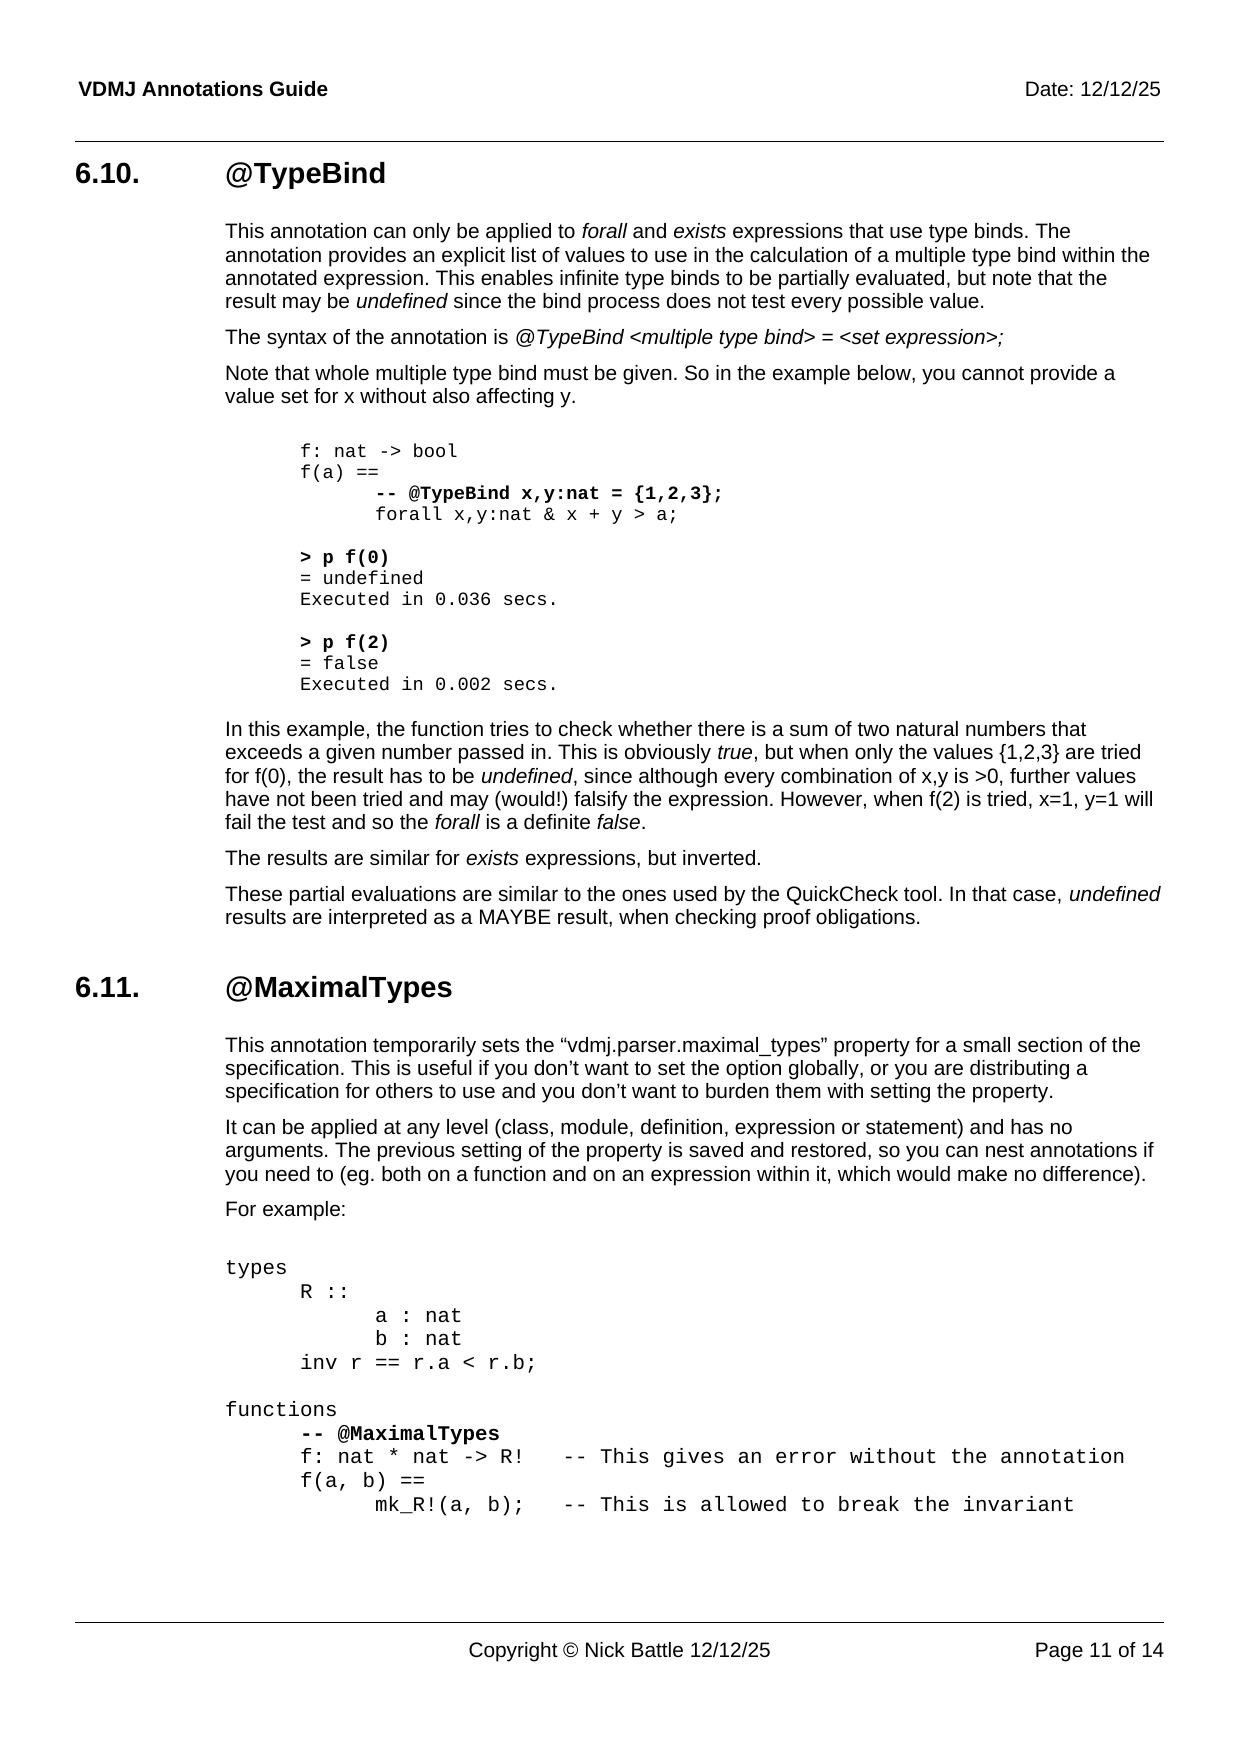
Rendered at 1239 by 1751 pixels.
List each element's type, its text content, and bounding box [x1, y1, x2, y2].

text > p f(2) [300, 633, 1164, 654]
text In this example, the function tries to check whether there is a sum of two natural numbers that exceeds a given number passed in. This is obviously true, but when only the values {1,2,3} are tried for f(0), the result has to be undefined, since although every combination of x,y is >0, further values have not been tried and may (would!) falsify the expression. However, when f(2) is tried, x=1, y=1 will fail the test and so the forall is a definite false. [225, 718, 1164, 834]
text mk_R!(a, b); -- This is allowed to break the invariant [225, 1494, 1164, 1517]
text This annotation can only be applied to forall and exists expressions that use type binds. The annotation provides an explicit list of values to use in the calculation of a multiple type bind within the annotated expression. This enables infinite type binds to be partially evaluated, but note that the result may be undefined since the bind process does not test every possible value. [225, 220, 1164, 313]
text inv r == r.a < r.b; [225, 1352, 1164, 1376]
text It can be applied at any level (class, module, definition, expression or statement) and has no arguments. The previous setting of the property is saved and restored, so you can nest annotations if you need to (eg. both on a function and on an expression within it, which would make no difference). [225, 1116, 1164, 1186]
text -- @MaximalTypes [225, 1423, 1164, 1447]
text The syntax of the annotation is @TypeBind <multiple type bind> = <set expression>; [225, 326, 1164, 349]
text f: nat * nat -> R! -- This gives an error without the annotation [225, 1447, 1164, 1470]
subtitle @TypeBind [75, 157, 1164, 190]
text b : nat [225, 1328, 1164, 1352]
text f: nat -> bool [300, 441, 1164, 463]
text Executed in 0.036 secs. [300, 590, 1164, 611]
text functions [225, 1399, 1164, 1423]
text = undefined [300, 569, 1164, 590]
text forall x,y:nat & x + y > a; [300, 505, 1164, 526]
text types [225, 1257, 1164, 1281]
text f(a) == [300, 463, 1164, 484]
text = false [300, 654, 1164, 675]
text Note that whole multiple type bind must be given. So in the example below, you cannot provide a value set for x without also affecting y. [225, 361, 1164, 408]
text f(a, b) == [225, 1470, 1164, 1494]
text Executed in 0.002 secs. [300, 675, 1164, 696]
text a : nat [225, 1305, 1164, 1328]
text > p f(0) [300, 548, 1164, 569]
text The results are similar for exists expressions, but inverted. [225, 846, 1164, 869]
text This annotation temporarily sets the “vdmj.parser.maximal_types” property for a small section of the specification. This is useful if you don’t want to set the option globally, or you are distributing a specification for others to use and you don’t want to burden them with setting the property. [225, 1034, 1164, 1103]
text For example: [225, 1198, 1164, 1221]
text These partial evaluations are similar to the ones used by the QuickCheck tool. In that case, undefined results are interpreted as a MAYBE result, when checking proof obligations. [225, 882, 1164, 928]
text R :: [225, 1281, 1164, 1305]
subtitle @MaximalTypes [75, 971, 1164, 1004]
text -- @TypeBind x,y:nat = {1,2,3}; [300, 484, 1164, 505]
